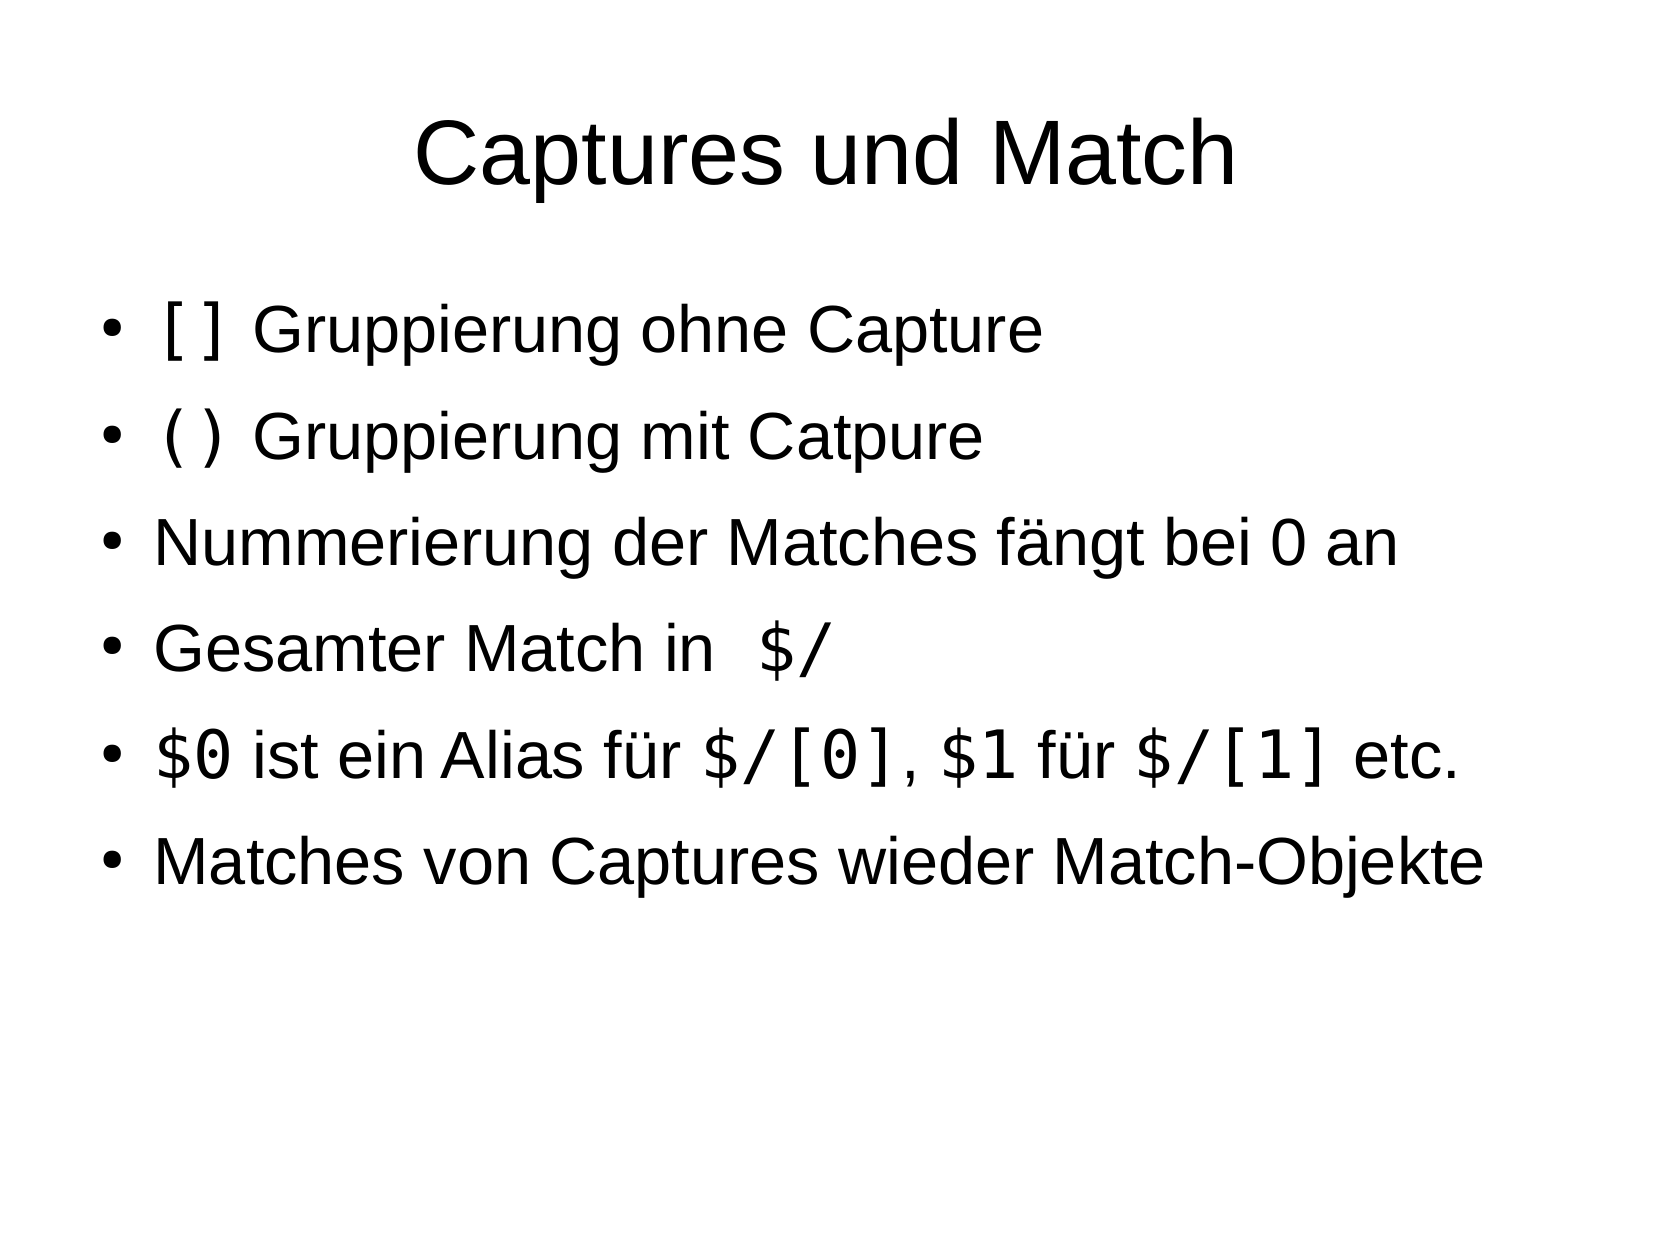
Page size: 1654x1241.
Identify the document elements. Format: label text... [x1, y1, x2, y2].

title Captures und Match [82, 49, 1571, 257]
list [] Gruppierung ohne Capture () Gruppierung mit Catpure Nummerierung der Matches fängt bei 0 an Gesamter Match in $/ $0 ist ein Alias für $/[0], $1 für $/[1] etc. Matches von Captures wieder Match-Objekte [82, 290, 1571, 1010]
